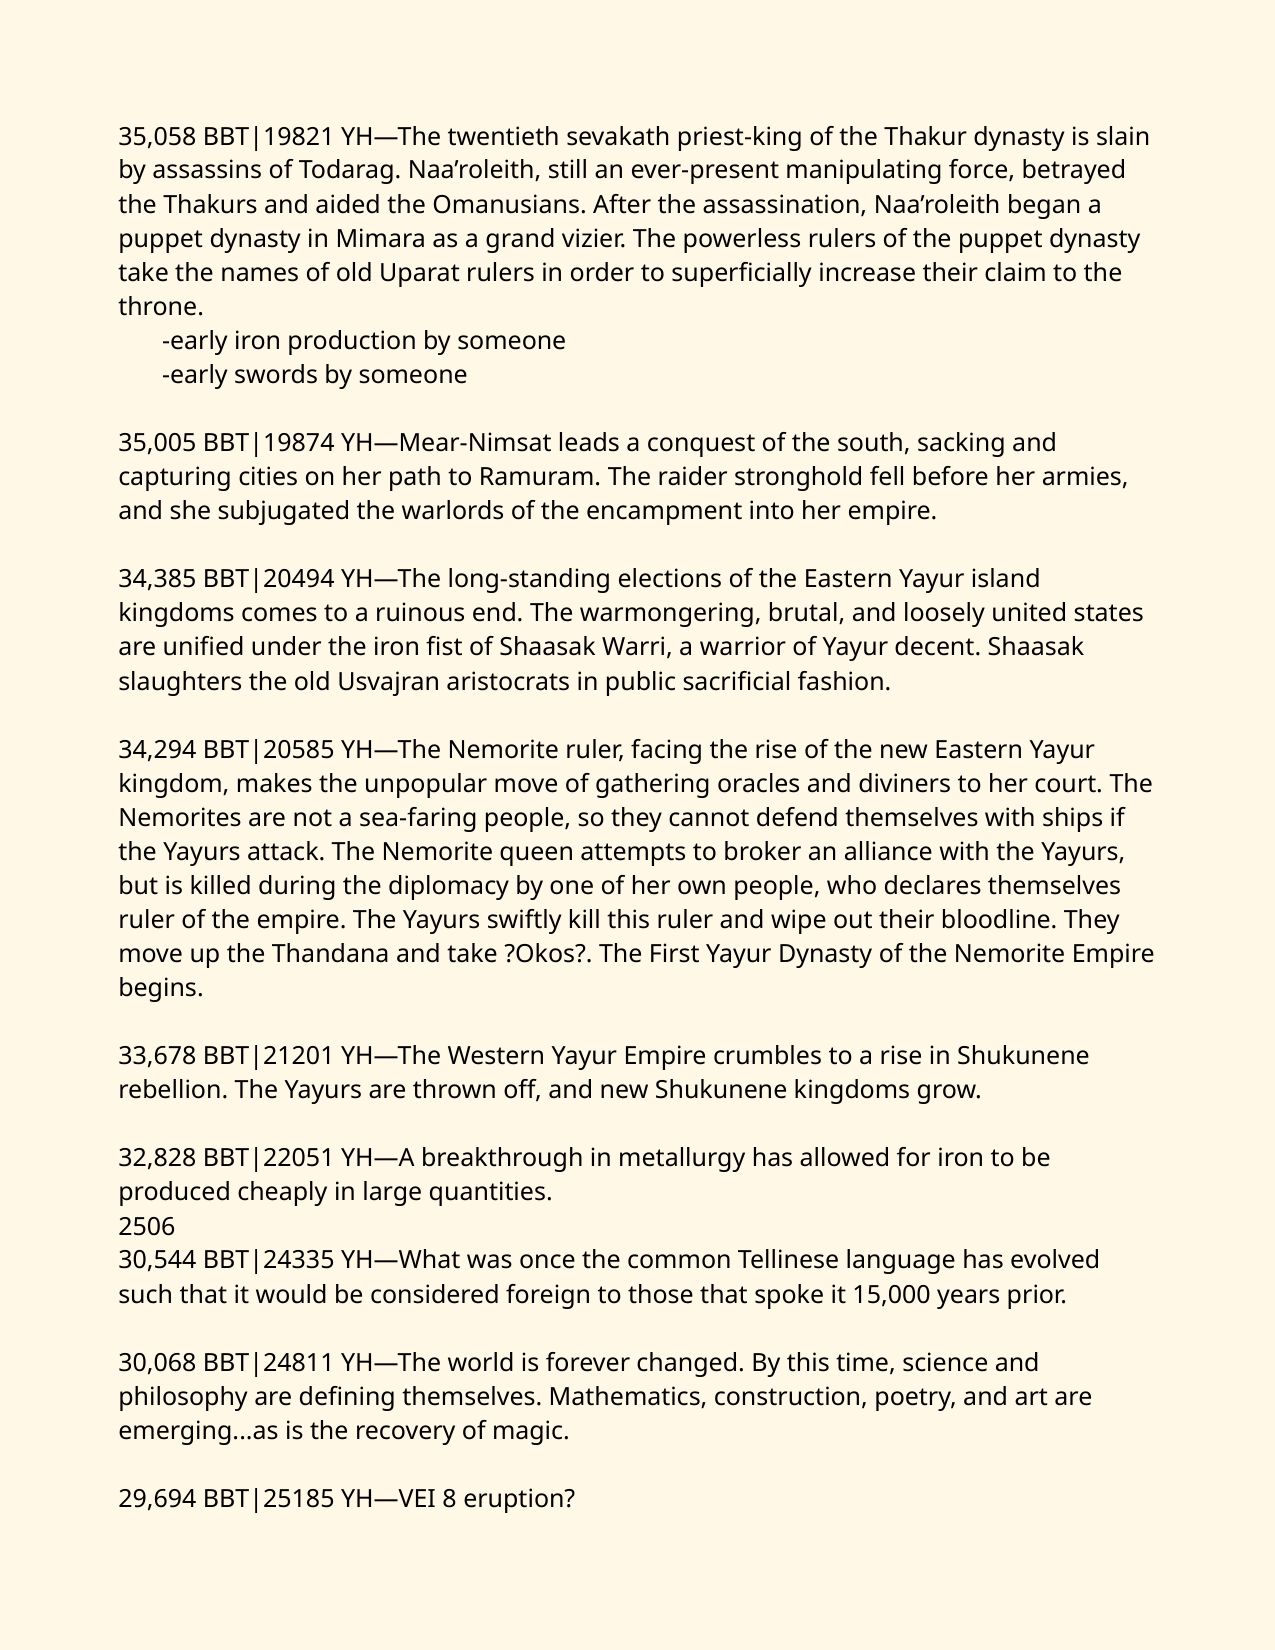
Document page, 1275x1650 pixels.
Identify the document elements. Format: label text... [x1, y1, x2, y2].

text 35,058 BBT|19821 YH—The twentieth sevakath priest-king of the Thakur dynasty is slain by assassins of Todarag. Naa’roleith, still an ever-present manipulating force, betrayed the Thakurs and aided the Omanusians. After the assassination, Naa’roleith began a puppet dynasty in Mimara as a grand vizier. The powerless rulers of the puppet dynasty take the names of old Uparat rulers in order to superficially increase their claim to the throne. [118, 118, 1157, 322]
text 29,694 BBT|25185 YH—VEI 8 eruption? [118, 1481, 1157, 1515]
text 33,678 BBT|21201 YH—The Western Yayur Empire crumbles to a rise in Shukunene rebellion. The Yayurs are thrown off, and new Shukunene kingdoms grow. [118, 1038, 1157, 1106]
text 34,294 BBT|20585 YH—The Nemorite ruler, facing the rise of the new Eastern Yayur kingdom, makes the unpopular move of gathering oracles and diviners to her court. The Nemorites are not a sea-faring people, so they cannot defend themselves with ships if the Yayurs attack. The Nemorite queen attempts to broker an alliance with the Yayurs, but is killed during the diplomacy by one of her own people, who declares themselves ruler of the empire. The Yayurs swiftly kill this ruler and wipe out their bloodline. They move up the Thandana and take ?Okos?. The First Yayur Dynasty of the Nemorite Empire begins. [118, 731, 1157, 1004]
text 30,544 BBT|24335 YH—What was once the common Tellinese language has evolved such that it would be considered foreign to those that spoke it 15,000 years prior. [118, 1242, 1157, 1310]
text 32,828 BBT|22051 YH—A breakthrough in metallurgy has allowed for iron to be produced cheaply in large quantities. [118, 1140, 1157, 1208]
text 35,005 BBT|19874 YH—Mear-Nimsat leads a conquest of the south, sacking and capturing cities on her path to Ramuram. The raider stronghold fell before her armies, and she subjugated the warlords of the encampment into her empire. [118, 425, 1157, 527]
text 30,068 BBT|24811 YH—The world is forever changed. By this time, science and philosophy are defining themselves. Mathematics, construction, poetry, and art are emerging...as is the recovery of magic. [118, 1344, 1157, 1447]
text 34,385 BBT|20494 YH—The long-standing elections of the Eastern Yayur island kingdoms comes to a ruinous end. The warmongering, brutal, and loosely united states are unified under the iron fist of Shaasak Warri, a warrior of Yayur decent. Shaasak slaughters the old Usvajran aristocrats in public sacrificial fashion. [118, 561, 1157, 697]
text -early iron production by someone [118, 322, 1157, 357]
text 2506 [118, 1208, 1157, 1242]
text -early swords by someone [118, 357, 1157, 391]
